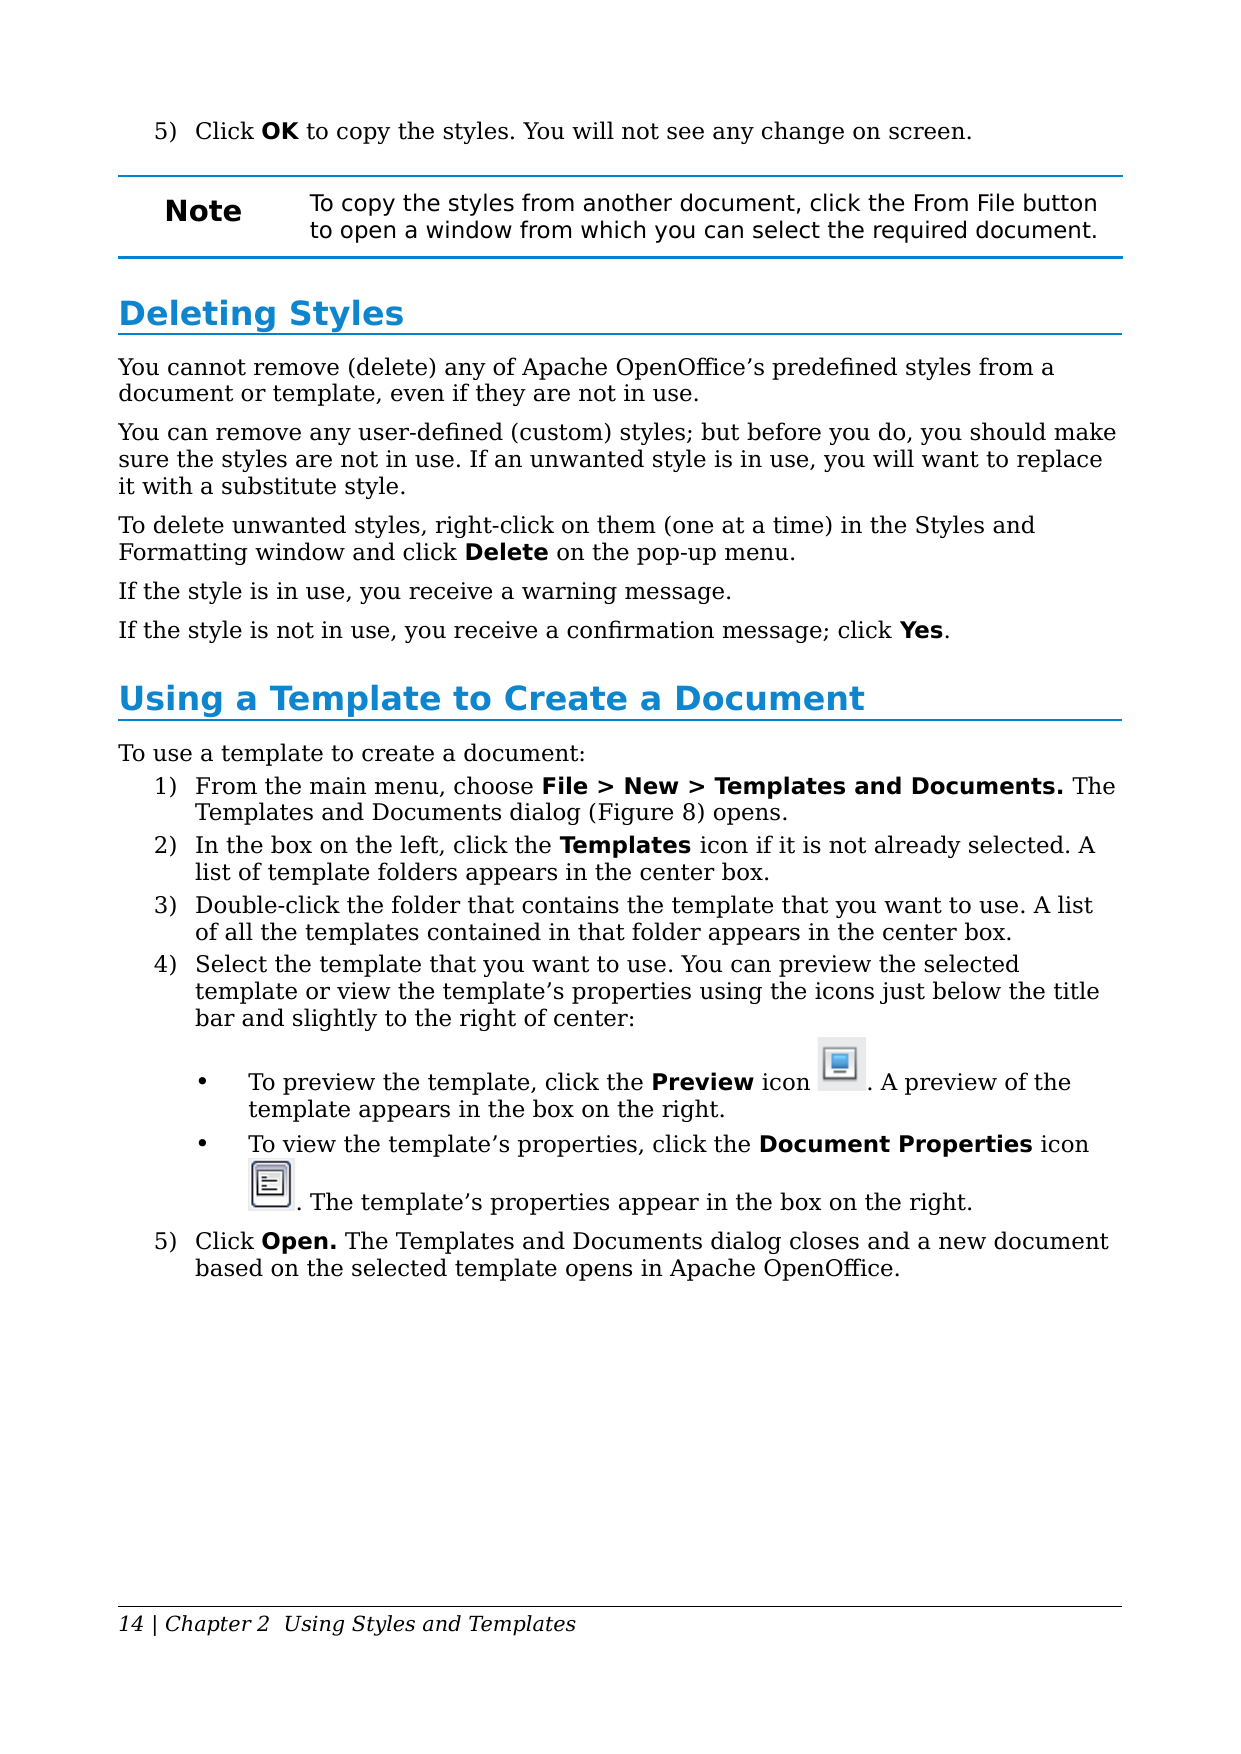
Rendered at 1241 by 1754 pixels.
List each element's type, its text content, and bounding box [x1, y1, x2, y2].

list Click Open. The Templates and Documents dialog closes and a new document based on the selected template opens in Apache OpenOffice. [177, 1228, 1122, 1282]
table_header Note [118, 177, 288, 256]
text You can remove any user-defined (custom) styles; but before you do, you should make sure the styles are not in use. If an unwanted style is in use, you will want to replace it with a substitute style. [118, 419, 1122, 499]
list In the box on the left, click the Templates icon if it is not already selected. A list of template folders appears in the center box. [177, 832, 1122, 886]
list Double-click the folder that contains the template that you want to use. A list of all the templates contained in that folder appears in the center box. [177, 892, 1122, 945]
text If the style is not in use, you receive a confirmation message; click Yes. [118, 617, 1122, 644]
subtitle Using a Template to Create a Document [118, 680, 1122, 719]
list Select the template that you want to use. You can preview the selected template or view the template’s properties using the icons just below the title bar and slightly to the right of center: [177, 952, 1122, 1032]
text You cannot remove (delete) any of Apache OpenOffice’s predefined styles from a document or template, even if they are not in use. [118, 354, 1122, 407]
table_header To copy the styles from another document, click the From File button to open a window from which you can select the required document. [288, 177, 1122, 256]
list To use a template to create a document: [118, 740, 1122, 766]
subtitle Deleting Styles [118, 294, 1122, 333]
list To preview the template, click the Preview icon . A preview of the template appears in the box on the right. [195, 1038, 1122, 1123]
list From the main menu, choose File > New > Templates and Documents. The Templates and Documents dialog (Figure 8) opens. [177, 773, 1122, 826]
list Click OK to copy the styles. You will not see any change on screen. [177, 118, 1122, 145]
list To view the template’s properties, click the Document Properties icon . The template’s properties appear in the box on the right. [195, 1129, 1122, 1216]
picture [817, 1037, 867, 1091]
text If the style is in use, you receive a warning message. [118, 578, 1122, 604]
picture [248, 1158, 296, 1211]
text To delete unwanted styles, right-click on them (one at a time) in the Styles and Formatting window and click Delete on the pop-up menu. [118, 512, 1122, 565]
